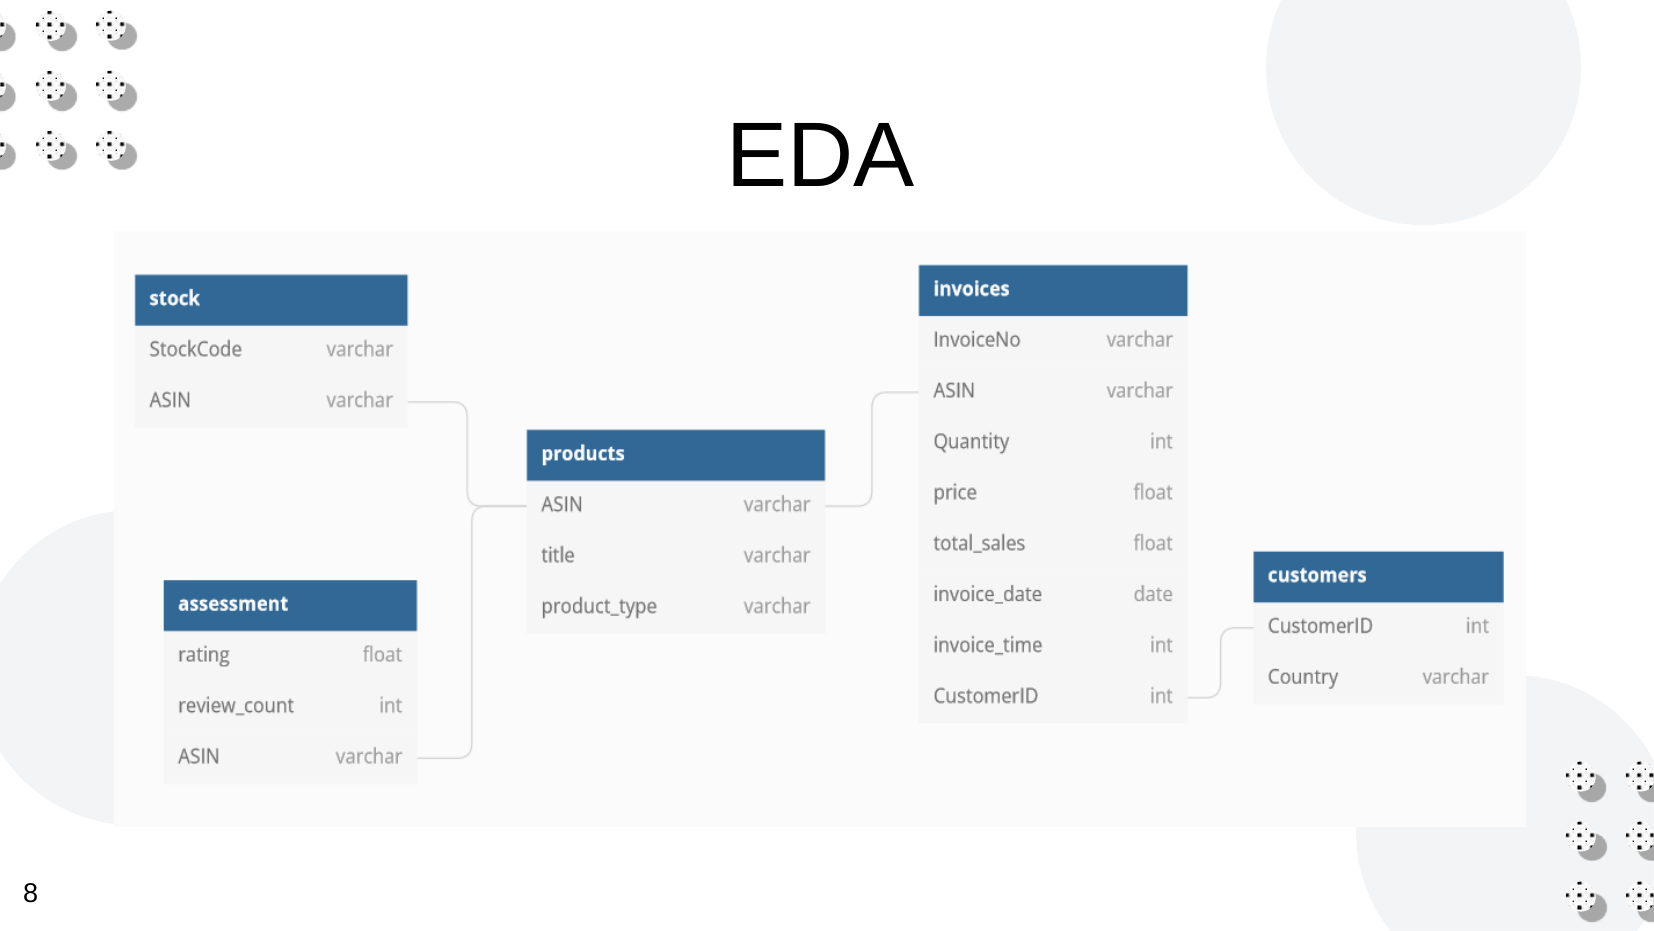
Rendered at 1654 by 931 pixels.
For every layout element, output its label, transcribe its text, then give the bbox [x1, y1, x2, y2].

picture [35, 10, 66, 41]
picture [1625, 761, 1654, 792]
picture [1565, 881, 1596, 912]
picture [1625, 881, 1654, 912]
picture [99, 70, 123, 76]
picture [0, 133, 7, 158]
picture [35, 70, 66, 101]
picture [1565, 821, 1596, 852]
title EDA [76, 76, 1565, 233]
text_box [8, 870, 1063, 916]
picture [35, 130, 67, 161]
picture [0, 73, 6, 98]
picture [1625, 821, 1654, 852]
picture [114, 231, 1526, 827]
picture [0, 13, 6, 38]
picture [95, 10, 126, 41]
picture [1565, 761, 1596, 792]
